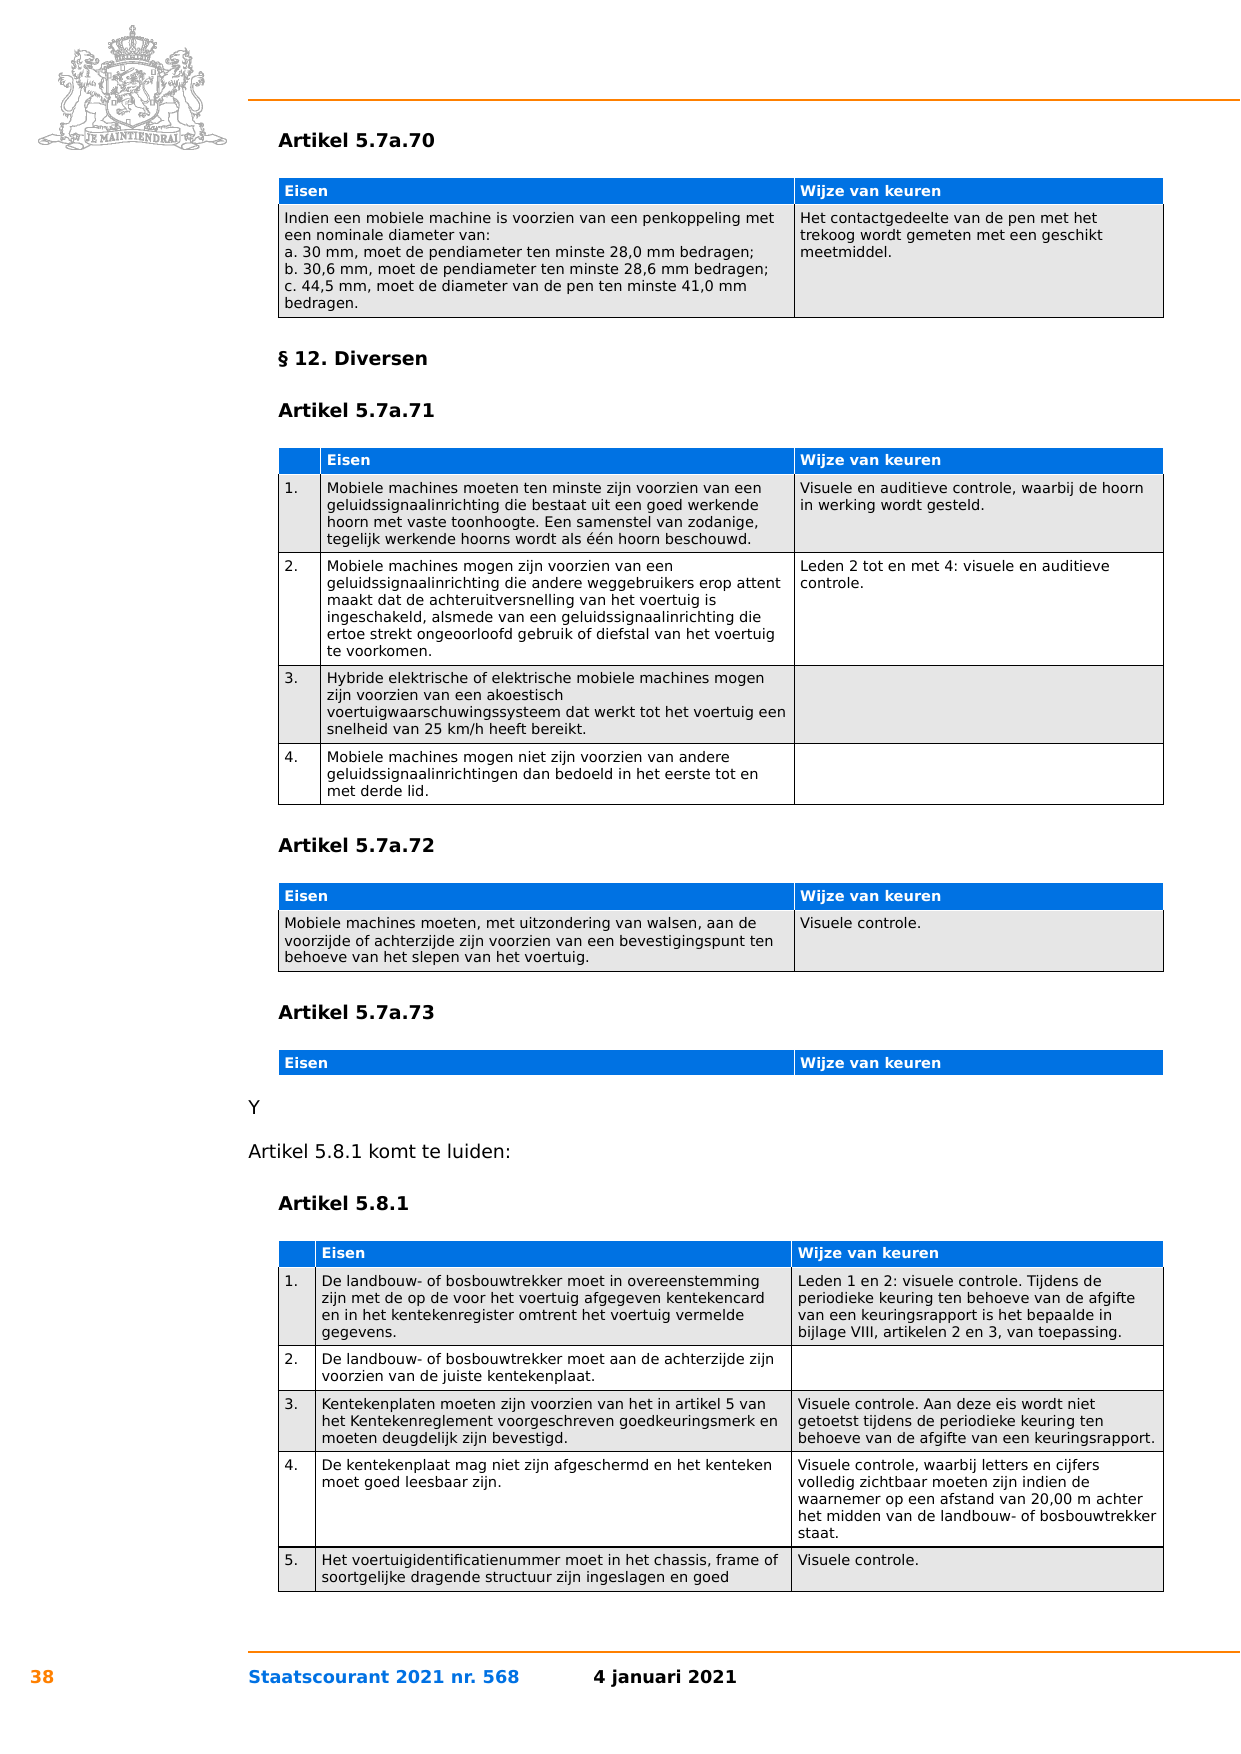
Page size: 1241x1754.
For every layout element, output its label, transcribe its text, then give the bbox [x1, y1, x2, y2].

subtitle Artikel 5.7a.73 [278, 1002, 1163, 1024]
table_cell [792, 1346, 1163, 1390]
table_cell 1. [279, 1268, 315, 1345]
table_cell Visuele en auditieve controle, waarbij de hoorn in werking wordt gesteld. [795, 475, 1163, 552]
table_cell 3. [279, 666, 320, 743]
table_cell Visuele controle. [795, 911, 1163, 971]
table_cell [795, 744, 1163, 804]
table_header Eisen [316, 1241, 791, 1267]
table_header Eisen [279, 883, 794, 910]
table_cell 4. [279, 1452, 315, 1546]
table_cell Het voertuigidentificatienummer moet in het chassis, frame of soortgelijke dragende structuur zijn ingeslagen en goed [316, 1548, 791, 1591]
table_cell Indien een mobiele machine is voorzien van een penkoppeling met een nominale diameter van: a. 30 mm, moet de pendiameter ten minste 28,0 mm bedragen; b. 30,6 mm, moet de pendiameter ten minste 28,6 mm bedragen; c. 44,5 mm, moet de diameter van de pen ten minste 41,0 mm bedragen. [279, 205, 794, 317]
table_cell Mobiele machines mogen niet zijn voorzien van andere geluidssignaalinrichtingen dan bedoeld in het eerste tot en met derde lid. [321, 744, 794, 804]
table_header Wijze van keuren [795, 883, 1163, 910]
table_cell 5. [279, 1548, 315, 1591]
table_cell Visuele controle. Aan deze eis wordt niet getoetst tijdens de periodieke keuring ten behoeve van de afgifte van een keuringsrapport. [792, 1391, 1163, 1451]
table_header Wijze van keuren [792, 1241, 1163, 1267]
subtitle § 12. Diversen [278, 348, 1163, 369]
subtitle Artikel 5.7a.71 [278, 399, 1163, 422]
table_cell Kentekenplaten moeten zijn voorzien van het in artikel 5 van het Kentekenreglement voorgeschreven goedkeuringsmerk en moeten deugdelijk zijn bevestigd. [316, 1391, 791, 1451]
table_cell De landbouw- of bosbouwtrekker moet in overeenstemming zijn met de op de voor het voertuig afgegeven kentekencard en in het kentekenregister omtrent het voertuig vermelde gegevens. [316, 1268, 791, 1345]
table_cell De kentekenplaat mag niet zijn afgeschermd en het kenteken moet goed leesbaar zijn. [316, 1452, 791, 1546]
table_cell 3. [279, 1391, 315, 1451]
table_header [279, 1241, 315, 1267]
subtitle Artikel 5.8.1 [278, 1193, 1163, 1215]
table_cell 2. [279, 1346, 315, 1390]
table_cell Het contactgedeelte van de pen met het trekoog wordt gemeten met een geschikt meetmiddel. [795, 205, 1163, 317]
table_cell Leden 1 en 2: visuele controle. Tijdens de periodieke keuring ten behoeve van de afgifte van een keuringsrapport is het bepaalde in bijlage VIII, artikelen 2 en 3, van toepassing. [792, 1268, 1163, 1345]
table_cell Visuele controle, waarbij letters en cijfers volledig zichtbaar moeten zijn indien de waarnemer op een afstand van 20,00 m achter het midden van de landbouw- of bosbouwtrekker staat. [792, 1452, 1163, 1546]
table_cell 1. [279, 475, 320, 552]
table_cell Mobiele machines moeten, met uitzondering van walsen, aan de voorzijde of achterzijde zijn voorzien van een bevestigingspunt ten behoeve van het slepen van het voertuig. [279, 911, 794, 971]
picture [38, 25, 227, 150]
subtitle Artikel 5.7a.72 [278, 835, 1163, 857]
table_cell 4. [279, 744, 320, 804]
table_cell Visuele controle. [792, 1548, 1163, 1591]
table_cell Mobiele machines mogen zijn voorzien van een geluidssignaalinrichting die andere weggebruikers erop attent maakt dat de achteruitversnelling van het voertuig is ingeschakeld, alsmede van een geluidssignaalinrichting die ertoe strekt ongeoorloofd gebruik of diefstal van het voertuig te voorkomen. [321, 553, 794, 664]
table_cell De landbouw- of bosbouwtrekker moet aan de achterzijde zijn voorzien van de juiste kentekenplaat. [316, 1346, 791, 1390]
table_cell [795, 666, 1163, 743]
text Artikel 5.8.1 komt te luiden: [248, 1141, 1163, 1163]
table_header Eisen [279, 1050, 794, 1075]
table_header Wijze van keuren [795, 1050, 1163, 1075]
table_cell 2. [279, 553, 320, 664]
table_header [279, 448, 320, 474]
table_header Eisen [321, 448, 794, 474]
subtitle Artikel 5.7a.70 [278, 130, 1163, 152]
table_header Wijze van keuren [795, 448, 1163, 474]
table_cell Leden 2 tot en met 4: visuele en auditieve controle. [795, 553, 1163, 664]
text Y [248, 1097, 1163, 1119]
table_cell Mobiele machines moeten ten minste zijn voorzien van een geluidssignaalinrichting die bestaat uit een goed werkende hoorn met vaste toonhoogte. Een samenstel van zodanige, tegelijk werkende hoorns wordt als één hoorn beschouwd. [321, 475, 794, 552]
table_header Wijze van keuren [795, 178, 1163, 204]
table_header Eisen [279, 178, 794, 204]
table_cell Hybride elektrische of elektrische mobiele machines mogen zijn voorzien van een akoestisch voertuigwaarschuwingssysteem dat werkt tot het voertuig een snelheid van 25 km/h heeft bereikt. [321, 666, 794, 743]
